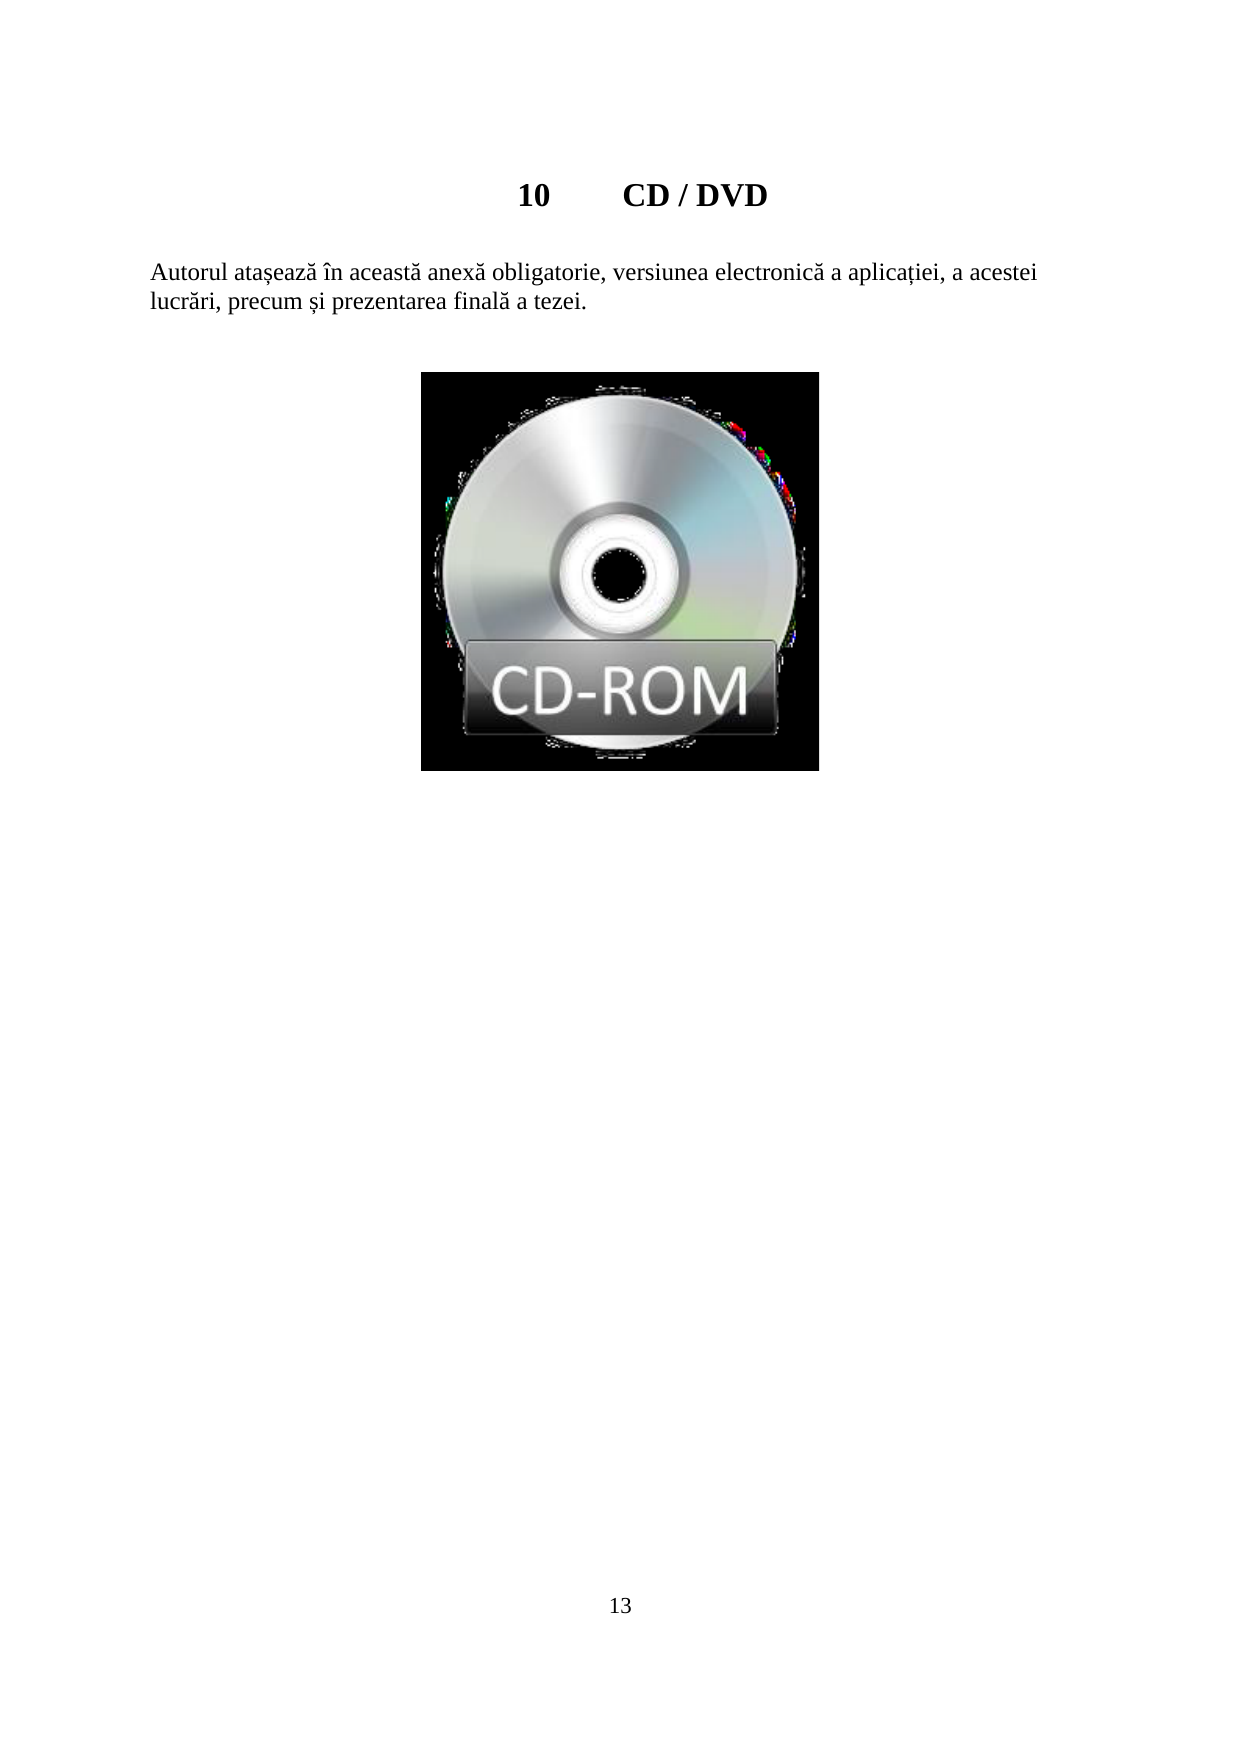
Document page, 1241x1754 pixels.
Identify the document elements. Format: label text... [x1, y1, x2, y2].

subtitle CD / DVD [195, 175, 1090, 213]
text Autorul atașează în această anexă obligatorie, versiunea electronică a aplicației, a acestei lucrări, precum și prezentarea finală a tezei. [150, 257, 1090, 315]
